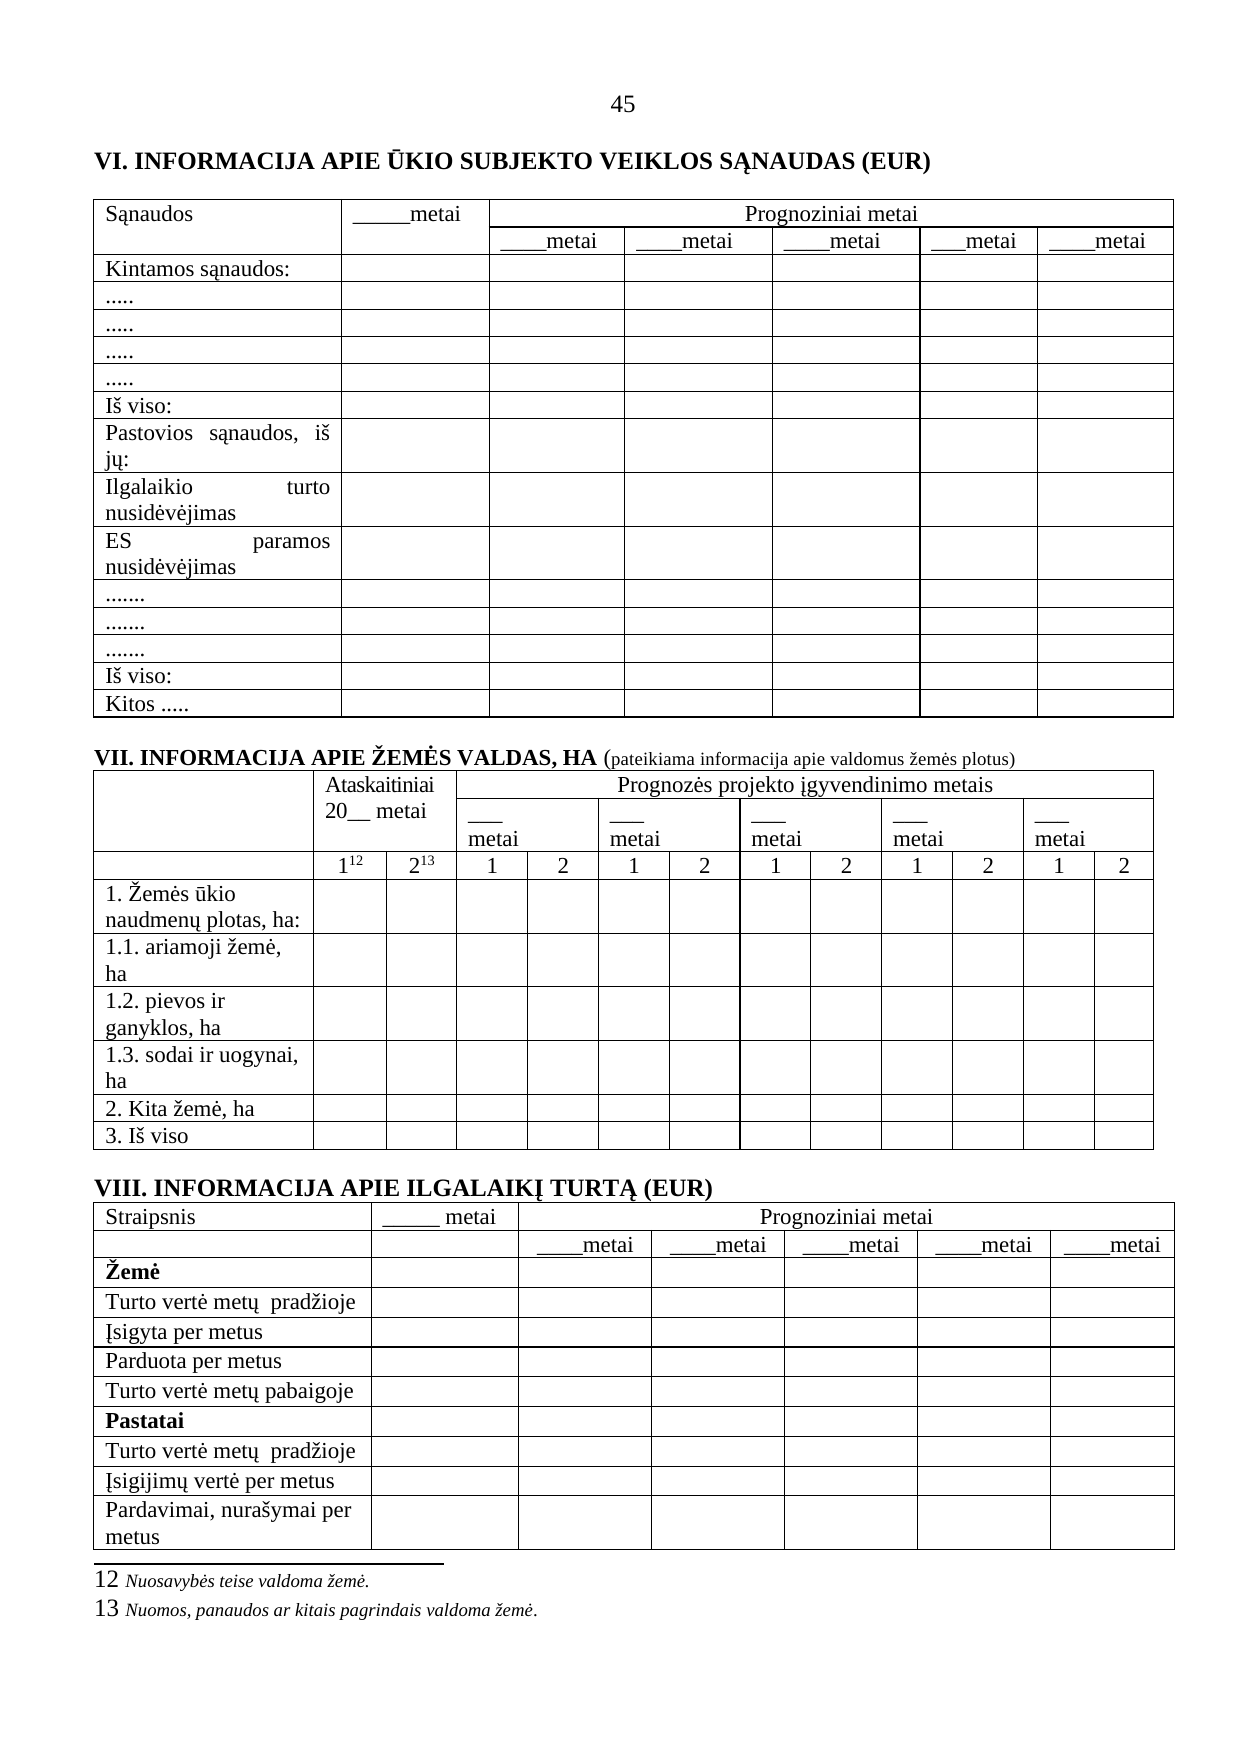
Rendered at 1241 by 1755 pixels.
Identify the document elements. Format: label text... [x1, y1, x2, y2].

table_cell [490, 690, 624, 716]
table_cell [387, 987, 456, 1040]
table_cell [342, 337, 489, 363]
table_cell [1095, 880, 1153, 932]
table_cell [625, 310, 772, 336]
table_cell [372, 1288, 518, 1317]
table_cell [490, 527, 624, 579]
table_cell [652, 1467, 784, 1495]
table_cell [457, 987, 527, 1040]
table_cell 1.3. sodai ir uogynai, ha [94, 1041, 313, 1094]
table_cell [342, 663, 489, 689]
table_cell [882, 934, 952, 986]
table_cell [372, 1496, 518, 1549]
table_cell [773, 255, 919, 281]
table_cell [599, 1095, 669, 1121]
text VI. INFORMACIJA APIE ŪKIO SUBJEKTO VEIKLOS SĄNAUDAS (EUR) [94, 146, 1152, 175]
table_cell [953, 934, 1023, 986]
table_cell [625, 608, 772, 634]
table_cell [457, 1095, 527, 1121]
table_cell [918, 1348, 1050, 1376]
table_cell [773, 608, 919, 634]
table_cell [1024, 987, 1094, 1040]
table_cell Turto vertė metų pabaigoje [94, 1377, 371, 1406]
table_cell ___ metai [1024, 799, 1153, 851]
table_cell Kintamos sąnaudos: [94, 255, 341, 281]
table_cell [773, 473, 919, 526]
table_cell [921, 364, 1037, 391]
table_cell [342, 473, 489, 526]
table_cell 1.1. ariamoji žemė, ha [94, 934, 313, 986]
table_cell ....... [94, 580, 341, 607]
table_cell [1038, 282, 1173, 308]
table_cell Įsigijimų vertė per metus [94, 1467, 371, 1495]
table_header _____metai [342, 200, 489, 254]
table_cell [773, 419, 919, 472]
table_cell [785, 1258, 917, 1287]
table_cell [785, 1437, 917, 1466]
table_cell ..... [94, 337, 341, 363]
table_cell [918, 1318, 1050, 1346]
table_cell [372, 1407, 518, 1436]
table_cell [1038, 419, 1173, 472]
table_cell [741, 1095, 810, 1121]
table_cell [918, 1258, 1050, 1287]
table_cell 2 [670, 852, 739, 879]
table_cell [519, 1377, 651, 1406]
table_cell [387, 1122, 456, 1148]
table_cell [953, 1095, 1023, 1121]
table_cell [918, 1377, 1050, 1406]
table_cell 1 [457, 852, 527, 879]
table_cell [652, 1258, 784, 1287]
text VII. Informacija apie žemėS valdAS, HA (pateikiama informacija apie valdomus žemės plotus) [94, 744, 1152, 770]
table_cell [314, 987, 386, 1040]
table_cell [1038, 663, 1173, 689]
table_cell [1024, 1041, 1094, 1094]
table_cell [953, 1041, 1023, 1094]
table_cell Įsigyta per metus [94, 1318, 371, 1346]
table_cell [342, 608, 489, 634]
table_cell [773, 690, 919, 716]
table_cell [387, 880, 456, 932]
table_cell [882, 1122, 952, 1148]
table_cell [1024, 1095, 1094, 1121]
table_cell ___ metai [457, 799, 598, 851]
table_cell [741, 987, 810, 1040]
table_cell [625, 337, 772, 363]
table_header Ataskaitiniai 20__ metai [314, 771, 456, 851]
table_cell [1051, 1467, 1174, 1495]
table_cell [599, 934, 669, 986]
table_cell [1051, 1288, 1174, 1317]
table_cell ___ metai [741, 799, 881, 851]
table_cell [342, 392, 489, 418]
table_cell [625, 690, 772, 716]
table_cell Iš viso: [94, 392, 341, 418]
table_header Prognozės projekto įgyvendinimo metais [457, 771, 1153, 797]
table_cell 2 [811, 852, 881, 879]
table_cell Kitos ..... [94, 690, 341, 716]
table_cell [342, 310, 489, 336]
table_cell [519, 1437, 651, 1466]
table_cell [1038, 635, 1173, 662]
table_cell [882, 880, 952, 932]
table_cell ..... [94, 310, 341, 336]
table_cell [372, 1348, 518, 1376]
table_cell ____metai [490, 228, 624, 254]
table_cell Žemė [94, 1258, 371, 1287]
table_cell [528, 987, 598, 1040]
table_cell [490, 255, 624, 281]
table_cell 3. Iš viso [94, 1122, 313, 1148]
table_cell [1038, 473, 1173, 526]
table_cell [773, 310, 919, 336]
table_cell [953, 880, 1023, 932]
table_cell [490, 580, 624, 607]
table_cell [652, 1377, 784, 1406]
table_cell ____metai [785, 1231, 917, 1257]
table_cell 2 [387, 852, 456, 879]
table_cell [599, 987, 669, 1040]
table_cell [652, 1348, 784, 1376]
table_cell [1038, 690, 1173, 716]
table_cell [314, 1122, 386, 1148]
table_cell [1038, 255, 1173, 281]
table_cell [342, 527, 489, 579]
table_cell [1038, 580, 1173, 607]
table_cell ____metai [773, 228, 919, 254]
table_cell [785, 1377, 917, 1406]
table_cell [652, 1318, 784, 1346]
table_cell [670, 934, 739, 986]
table_cell [918, 1407, 1050, 1436]
table_cell [625, 392, 772, 418]
table_cell [918, 1288, 1050, 1317]
table_cell 2 [528, 852, 598, 879]
table_cell [953, 1122, 1023, 1148]
table_cell [773, 364, 919, 391]
table_cell [387, 1041, 456, 1094]
table_cell [490, 364, 624, 391]
table_cell [1051, 1348, 1174, 1376]
table_cell [519, 1288, 651, 1317]
table_cell [773, 635, 919, 662]
table_cell [785, 1407, 917, 1436]
table_cell 2. Kita žemė, ha [94, 1095, 313, 1121]
table_cell [811, 1095, 881, 1121]
table_header _____ metai [372, 1203, 518, 1230]
table_cell [314, 880, 386, 932]
table_cell Parduota per metus [94, 1348, 371, 1376]
table_cell [528, 1122, 598, 1148]
table_cell ....... [94, 608, 341, 634]
table_cell [811, 934, 881, 986]
table_cell [921, 473, 1037, 526]
table_cell [1038, 337, 1173, 363]
table_cell [528, 1095, 598, 1121]
table_cell 1 [314, 852, 386, 879]
table_cell Turto vertė metų pradžioje [94, 1288, 371, 1317]
table_cell [342, 282, 489, 308]
table_cell [1051, 1377, 1174, 1406]
table_cell [599, 1041, 669, 1094]
table_cell 1.2. pievos ir ganyklos, ha [94, 987, 313, 1040]
table_cell [652, 1496, 784, 1549]
table_cell [785, 1467, 917, 1495]
table_cell [342, 364, 489, 391]
table_cell ____metai [625, 228, 772, 254]
table_cell [625, 364, 772, 391]
table_cell [953, 987, 1023, 1040]
table_cell [811, 1122, 881, 1148]
table_cell [1024, 934, 1094, 986]
table_cell [490, 635, 624, 662]
table_cell [1038, 527, 1173, 579]
table_cell [1051, 1496, 1174, 1549]
table_cell [314, 1095, 386, 1121]
table_cell [372, 1231, 518, 1257]
table_cell [670, 880, 739, 932]
table_cell [1038, 608, 1173, 634]
table_cell [741, 880, 810, 932]
table_cell ____metai [519, 1231, 651, 1257]
table_cell [599, 880, 669, 932]
table_cell [387, 934, 456, 986]
table_cell [342, 255, 489, 281]
table_cell [1024, 1122, 1094, 1148]
table_cell Turto vertė metų pradžioje [94, 1437, 371, 1466]
table_cell [372, 1437, 518, 1466]
table_cell 2 [953, 852, 1023, 879]
table_cell [625, 419, 772, 472]
table_cell [773, 580, 919, 607]
table_cell ____metai [1038, 228, 1173, 254]
table_cell 2 [1095, 852, 1153, 879]
table_cell [773, 663, 919, 689]
table_cell 1 [1024, 852, 1094, 879]
table_cell [652, 1407, 784, 1436]
table_cell ____metai [918, 1231, 1050, 1257]
table_cell [785, 1288, 917, 1317]
table_cell [490, 310, 624, 336]
table_cell [785, 1318, 917, 1346]
table_cell [918, 1496, 1050, 1549]
text VIII. INFORMACIJA APIE ILGALAIKĮ TURTĄ (EUR) [94, 1173, 1152, 1202]
table_cell [1051, 1318, 1174, 1346]
table_cell [372, 1258, 518, 1287]
table_cell [519, 1407, 651, 1436]
table_cell [1095, 1095, 1153, 1121]
table_cell Iš viso: [94, 663, 341, 689]
table_cell [94, 852, 313, 879]
table_cell [670, 1122, 739, 1148]
table_cell [314, 1041, 386, 1094]
table_cell [1038, 310, 1173, 336]
table_cell Pastovios sąnaudos, iš jų: [94, 419, 341, 472]
table_header Prognoziniai metai [519, 1203, 1174, 1230]
table_cell [490, 337, 624, 363]
table_header Straipsnis [94, 1203, 371, 1230]
table_cell [457, 1041, 527, 1094]
table_cell [1095, 934, 1153, 986]
table_cell [921, 635, 1037, 662]
table_cell [372, 1377, 518, 1406]
table_cell ..... [94, 364, 341, 391]
table_cell [785, 1348, 917, 1376]
table_cell [457, 934, 527, 986]
table_cell [1038, 392, 1173, 418]
table_cell [387, 1095, 456, 1121]
table_cell [921, 310, 1037, 336]
table_header Sąnaudos [94, 200, 341, 254]
table_cell [1095, 1041, 1153, 1094]
table_cell [882, 987, 952, 1040]
table_cell [811, 880, 881, 932]
table_cell [741, 934, 810, 986]
table_header Prognoziniai metai [490, 200, 1173, 226]
table_cell [625, 473, 772, 526]
table_cell [918, 1437, 1050, 1466]
table_cell [625, 663, 772, 689]
table_cell [652, 1288, 784, 1317]
table_cell [625, 255, 772, 281]
table_cell [882, 1095, 952, 1121]
table_cell ES paramos nusidėvėjimas [94, 527, 341, 579]
table_cell [490, 473, 624, 526]
table_cell [921, 527, 1037, 579]
table_cell [785, 1496, 917, 1549]
table_cell [625, 282, 772, 308]
table_cell 1 [741, 852, 810, 879]
table_cell 1 [599, 852, 669, 879]
table_cell [773, 527, 919, 579]
table_cell [1038, 364, 1173, 391]
table_cell ....... [94, 635, 341, 662]
table_cell [528, 934, 598, 986]
table_cell [921, 419, 1037, 472]
table_cell ____metai [1051, 1231, 1174, 1257]
table_cell [519, 1318, 651, 1346]
table_cell [1095, 987, 1153, 1040]
table_cell [921, 392, 1037, 418]
table_cell [921, 282, 1037, 308]
table_cell [519, 1258, 651, 1287]
table_cell [342, 635, 489, 662]
table_cell [342, 580, 489, 607]
table_cell [625, 580, 772, 607]
table_cell Pastatai [94, 1407, 371, 1436]
table_cell ___metai [921, 228, 1037, 254]
table_cell [921, 337, 1037, 363]
table_cell [741, 1122, 810, 1148]
table_cell [773, 282, 919, 308]
table_cell [1051, 1437, 1174, 1466]
table_cell [528, 1041, 598, 1094]
table_cell ..... [94, 282, 341, 308]
table_cell [457, 1122, 527, 1148]
table_cell [490, 419, 624, 472]
table_cell [457, 880, 527, 932]
table_header [94, 771, 313, 851]
table_cell [625, 635, 772, 662]
table_cell [372, 1318, 518, 1346]
table_cell Pardavimai, nurašymai per metus [94, 1496, 371, 1549]
table_cell [1024, 880, 1094, 932]
table_cell [490, 608, 624, 634]
table_cell [490, 663, 624, 689]
table_cell [921, 608, 1037, 634]
table_cell ____metai [652, 1231, 784, 1257]
table_cell [918, 1467, 1050, 1495]
table_cell [625, 527, 772, 579]
table_cell [670, 987, 739, 1040]
table_cell [921, 255, 1037, 281]
table_cell [519, 1348, 651, 1376]
table_cell [1051, 1258, 1174, 1287]
table_cell [670, 1041, 739, 1094]
table_cell Ilgalaikio turto nusidėvėjimas [94, 473, 341, 526]
table_cell [519, 1496, 651, 1549]
table_cell [773, 337, 919, 363]
table_cell 1 [882, 852, 952, 879]
table_cell ___ metai [882, 799, 1023, 851]
table_cell [599, 1122, 669, 1148]
table_cell [490, 392, 624, 418]
table_cell [670, 1095, 739, 1121]
table_cell [921, 663, 1037, 689]
table_cell [342, 419, 489, 472]
table_cell [519, 1467, 651, 1495]
table_cell ___ metai [599, 799, 739, 851]
table_cell [811, 987, 881, 1040]
table_cell [921, 580, 1037, 607]
table_cell [528, 880, 598, 932]
table_cell [342, 690, 489, 716]
table_cell [882, 1041, 952, 1094]
table_cell [372, 1467, 518, 1495]
table_cell [1095, 1122, 1153, 1148]
table_cell [652, 1437, 784, 1466]
table_cell [921, 690, 1037, 716]
table_cell [741, 1041, 810, 1094]
table_cell [1051, 1407, 1174, 1436]
table_cell [314, 934, 386, 986]
table_cell 1. Žemės ūkio naudmenų plotas, ha: [94, 880, 313, 932]
table_cell [94, 1231, 371, 1257]
table_cell [773, 392, 919, 418]
table_cell [811, 1041, 881, 1094]
table_cell [490, 282, 624, 308]
